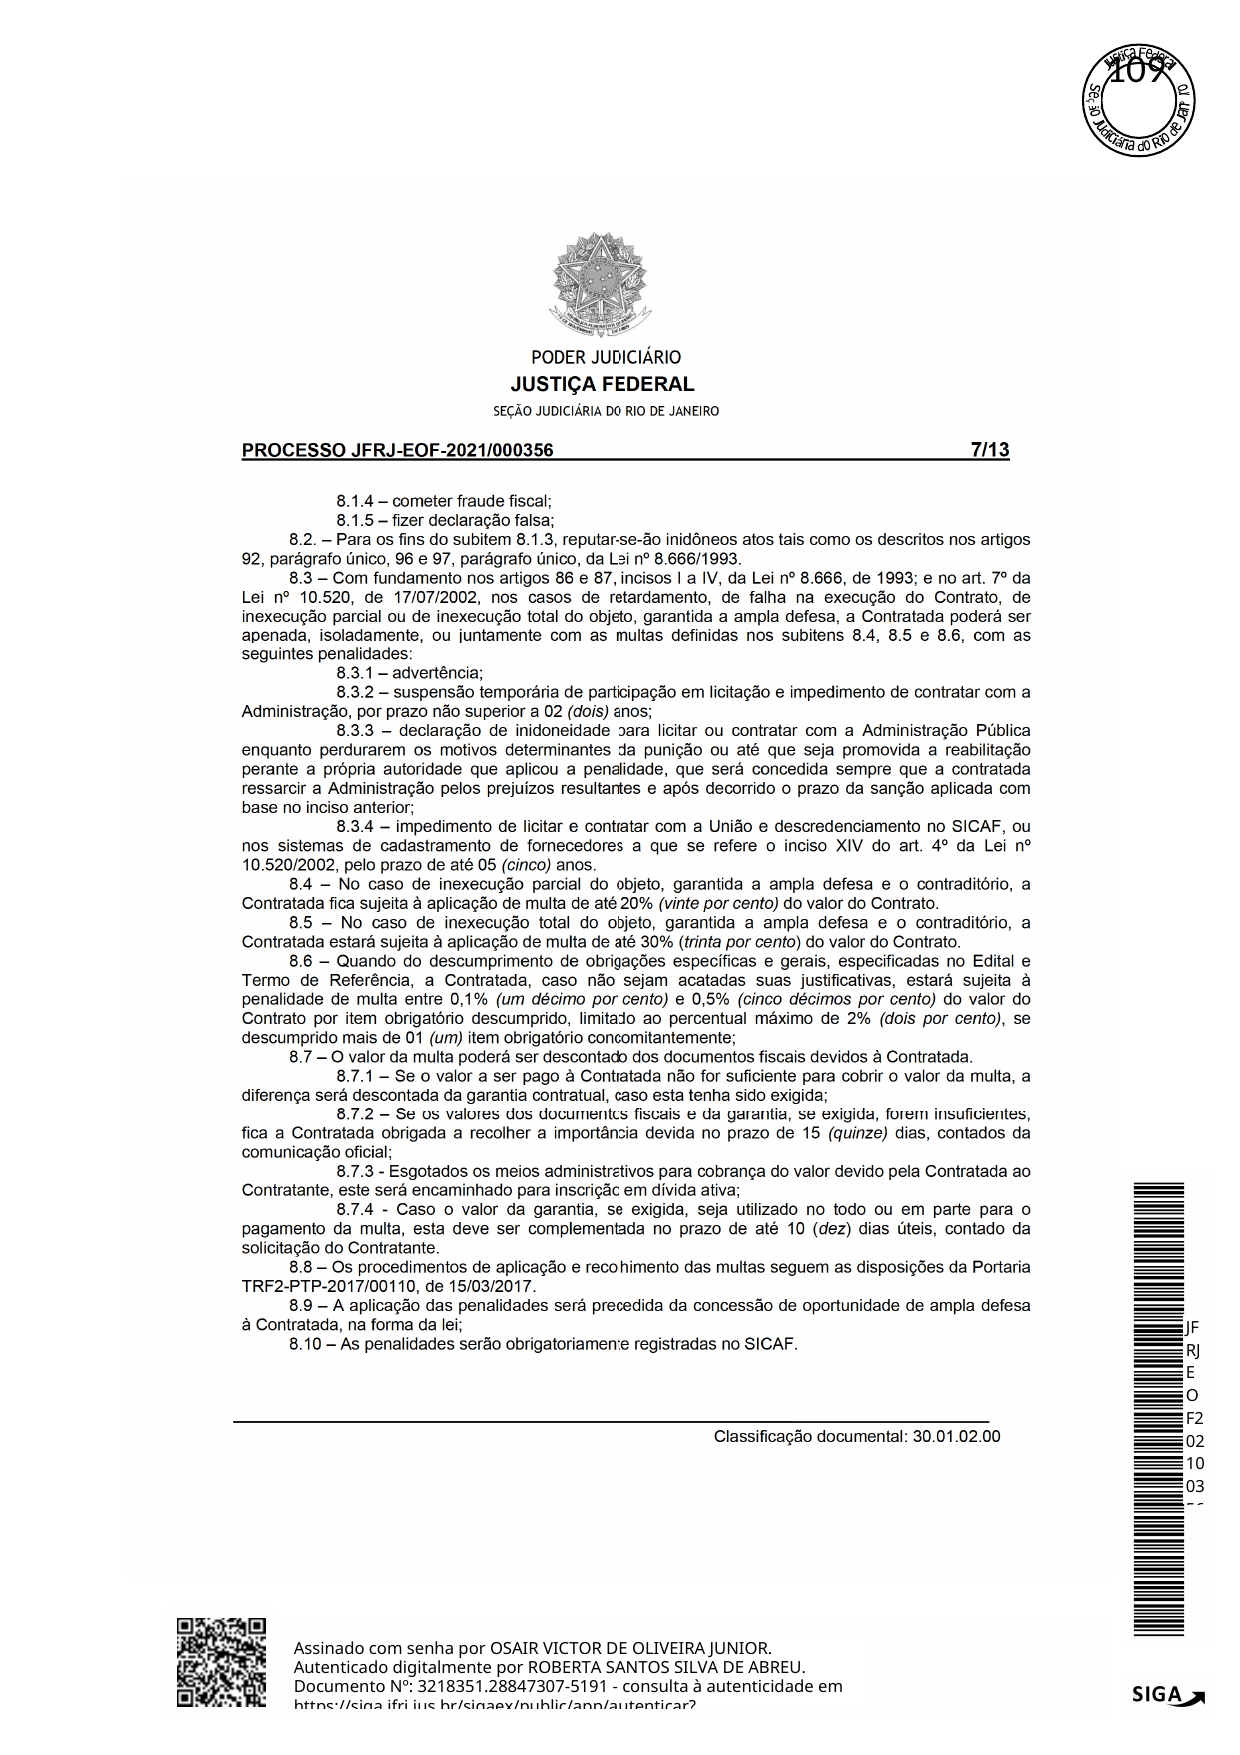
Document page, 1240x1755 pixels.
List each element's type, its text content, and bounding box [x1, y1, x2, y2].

text JFRJEOF202100356V01 [1186, 1316, 1206, 1504]
text ç [1085, 98, 1099, 106]
text e [1179, 97, 1193, 105]
